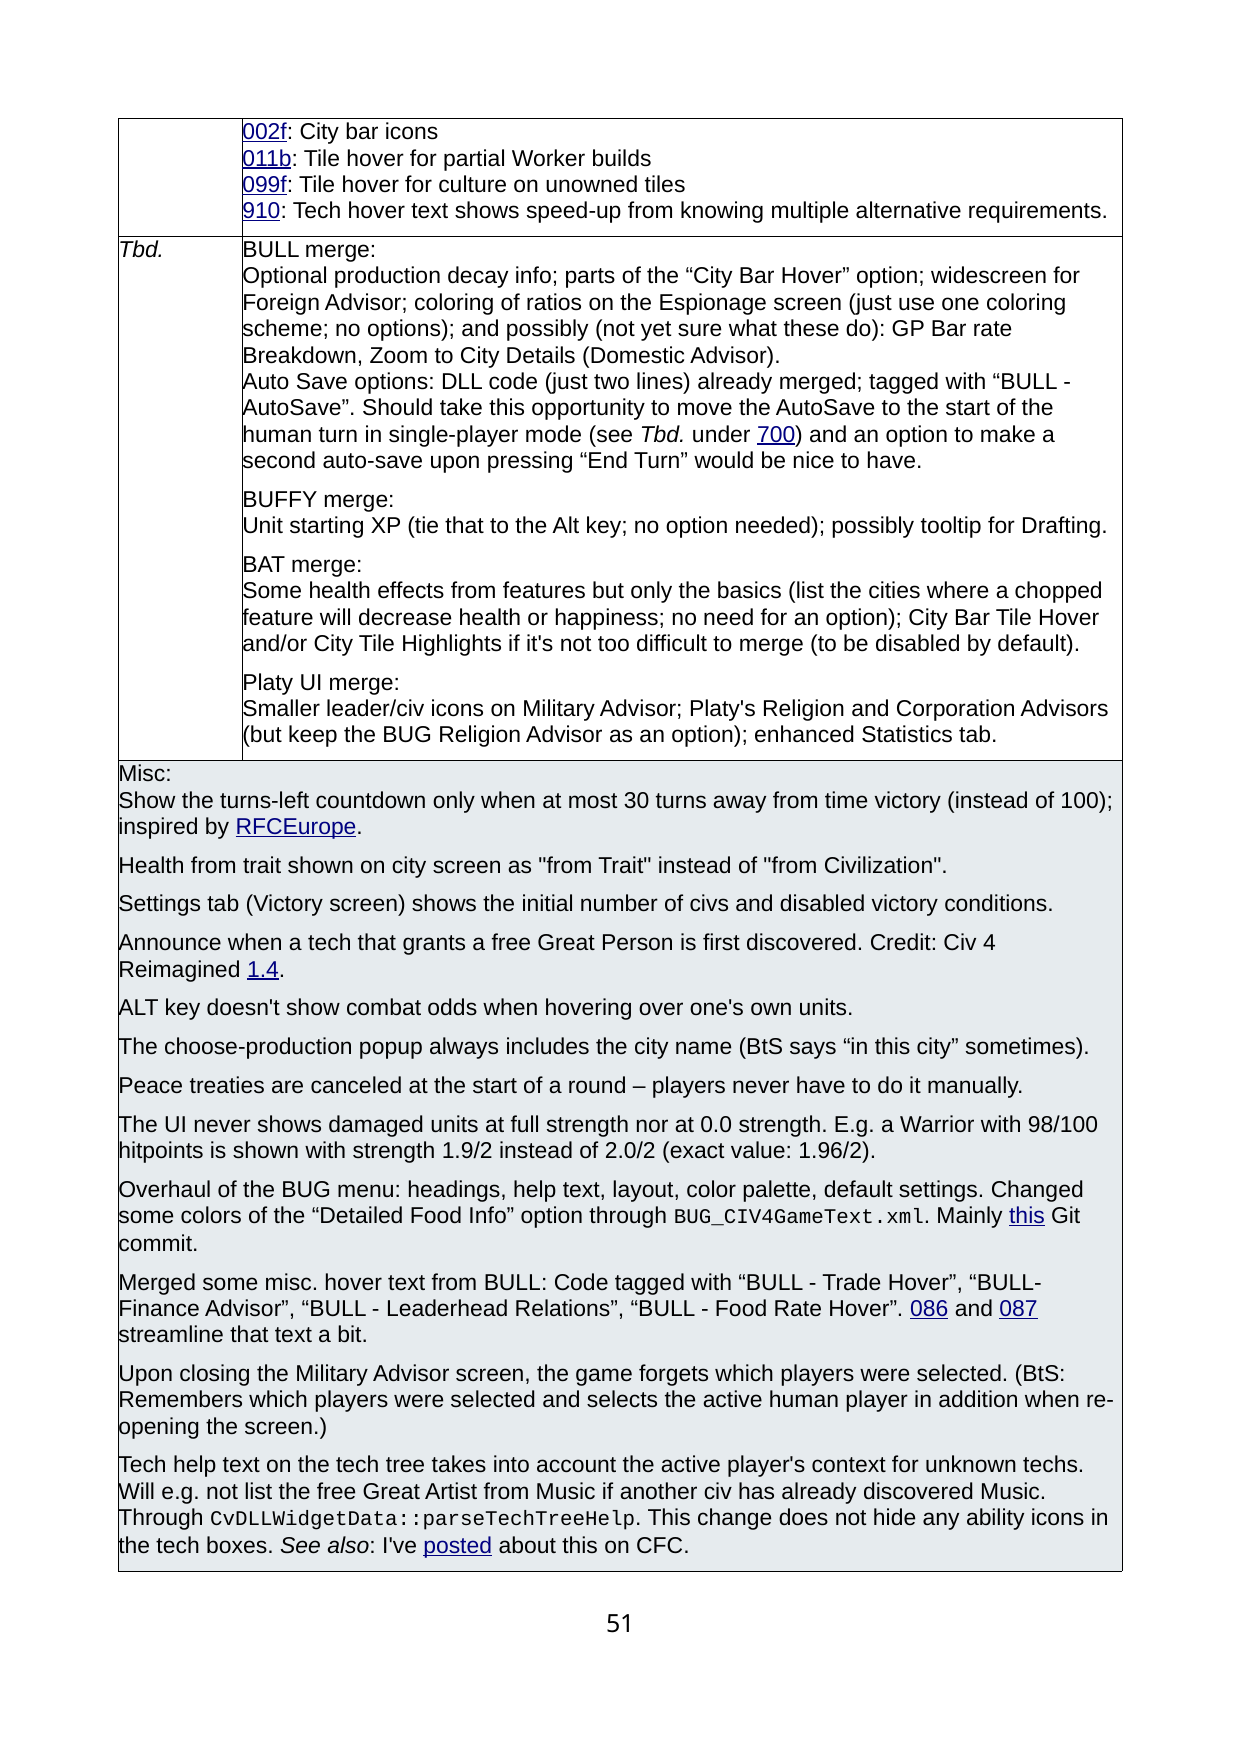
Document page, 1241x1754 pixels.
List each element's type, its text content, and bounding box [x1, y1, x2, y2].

table_cell 002f: City bar icons 011b: Tile hover for partial Worker builds 099f: Tile hover for culture on unowned tiles 910: Tech hover text shows speed-up from knowing multiple alternative requirements. [243, 119, 1122, 236]
table_cell [119, 119, 242, 236]
table_cell Misc: Show the turns-left countdown only when at most 30 turns away from time victory (instead of 100); inspired by RFCEurope. Health from trait shown on city screen as "from Trait" instead of "from Civilization". Settings tab (Victory screen) shows the initial number of civs and disabled victory conditions. Announce when a tech that grants a free Great Person is first discovered. Credit: Civ 4 Reimagined 1.4. ALT key doesn't show combat odds when hovering over one's own units. The choose-production popup always includes the city name (BtS says “in this city” sometimes). Peace treaties are canceled at the start of a round – players never have to do it manually. The UI never shows damaged units at full strength nor at 0.0 strength. E.g. a Warrior with 98/100 hitpoints is shown with strength 1.9/2 instead of 2.0/2 (exact value: 1.96/2). Overhaul of the BUG menu: headings, help text, layout, color palette, default settings. Changed some colors of the “Detailed Food Info” option through BUG_CIV4GameText.xml. Mainly this Git commit. Merged some misc. hover text from BULL: Code tagged with “BULL - Trade Hover”, “BULL- Finance Advisor”, “BULL - Leaderhead Relations”, “BULL - Food Rate Hover”. 086 and 087 streamline that text a bit. Upon closing the Military Advisor screen, the game forgets which players were selected. (BtS: Remembers which players were selected and selects the active human player in addition when re-opening the screen.) Tech help text on the tech tree takes into account the active player's context for unknown techs. Will e.g. not list the free Great Artist from Music if another civ has already discovered Music. Through CvDLLWidgetData::parseTechTreeHelp. This change does not hide any ability icons in the tech boxes. See also: I've posted about this on CFC. [119, 761, 1122, 1571]
table_cell BULL merge: Optional production decay info; parts of the “City Bar Hover” option; widescreen for Foreign Advisor; coloring of ratios on the Espionage screen (just use one coloring scheme; no options); and possibly (not yet sure what these do): GP Bar rate Breakdown, Zoom to City Details (Domestic Advisor). Auto Save options: DLL code (just two lines) already merged; tagged with “BULL - AutoSave”. Should take this opportunity to move the AutoSave to the start of the human turn in single-player mode (see Tbd. under 700) and an option to make a second auto-save upon pressing “End Turn” would be nice to have. BUFFY merge: Unit starting XP (tie that to the Alt key; no option needed); possibly tooltip for Drafting. BAT merge: Some health effects from features but only the basics (list the cities where a chopped feature will decrease health or happiness; no need for an option); City Bar Tile Hover and/or City Tile Highlights if it's not too difficult to merge (to be disabled by default). Platy UI merge: Smaller leader/civ icons on Military Advisor; Platy's Religion and Corporation Advisors (but keep the BUG Religion Advisor as an option); enhanced Statistics tab. [243, 237, 1122, 760]
table_cell Tbd. [119, 237, 242, 760]
